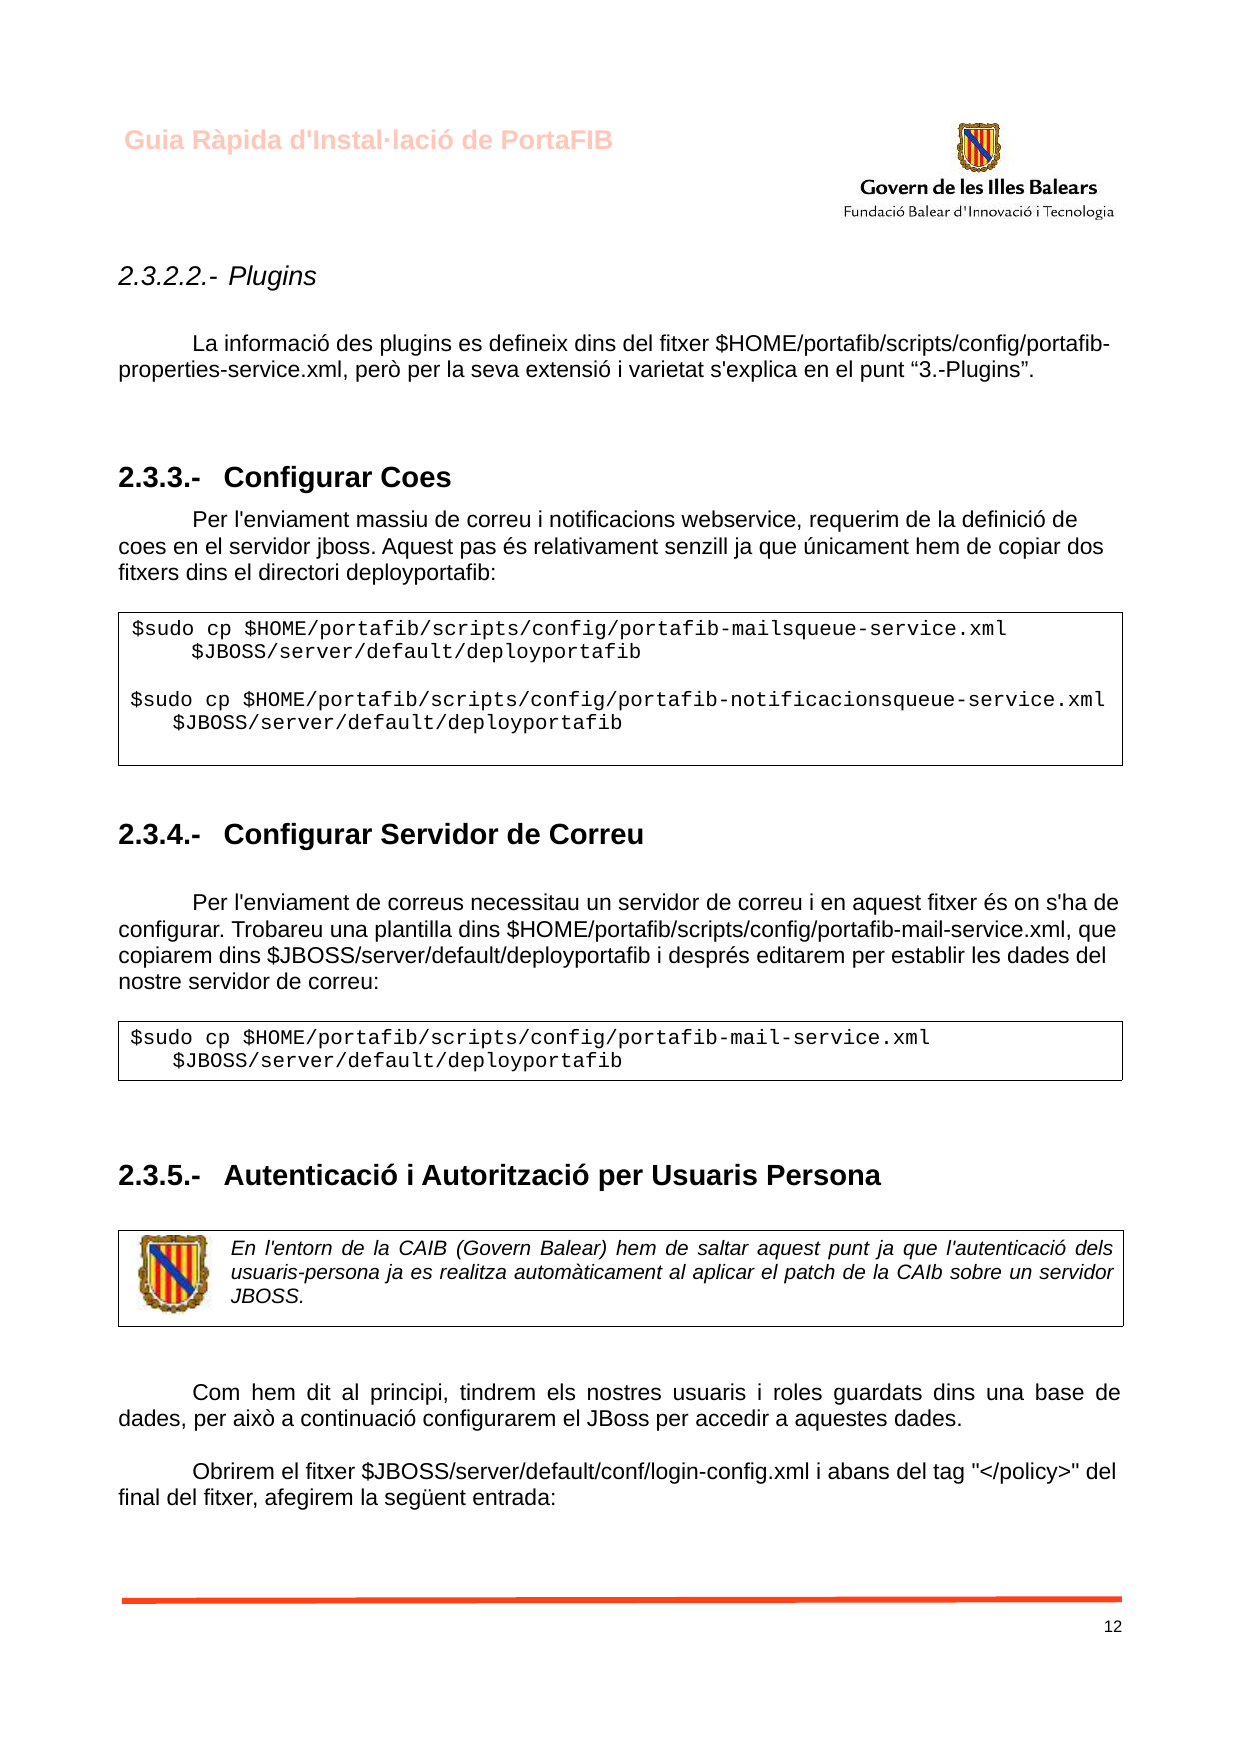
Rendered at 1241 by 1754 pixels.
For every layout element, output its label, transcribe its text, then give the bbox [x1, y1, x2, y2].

table_header $sudo cp $HOME/portafib/scripts/config/portafib-mailsqueue-service.xml $JBOSS/server/default/deployportafib $sudo cp $HOME/portafib/scripts/config/portafib-notificacionsqueue-service.xml $JBOSS/server/default/deployportafib [119, 613, 1122, 765]
picture [840, 123, 1117, 220]
text Per l'enviament de correus necessitau un servidor de correu i en aquest fitxer és on s'ha de configurar. Trobareu una plantilla dins $HOME/portafib/scripts/config/portafib-mail-service.xml, que copiarem dins $JBOSS/server/default/deployportafib i després editarem per establir les dades del nostre servidor de correu: [118, 889, 1122, 994]
table_header En l'entorn de la CAIB (Govern Balear) hem de saltar aquest punt ja que l'autenticació dels usuaris-persona ja es realitza automàticament al aplicar el patch de la CAIb sobre un servidor JBOSS. [225, 1231, 1123, 1326]
subtitle Autenticació i Autorització per Usuaris Persona [118, 1158, 1122, 1191]
text Com hem dit al principi, tindrem els nostres usuaris i roles guardats dins una base de dades, per això a continuació configurarem el JBoss per accedir a aquestes dades. [118, 1379, 1122, 1431]
subtitle Plugins [118, 260, 1122, 291]
text Per l'enviament massiu de correu i notificacions webservice, requerim de la definició de coes en el servidor jboss. Aquest pas és relativament senzill ja que únicament hem de copiar dos fitxers dins el directori deployportafib: [118, 506, 1122, 586]
text La informació des plugins es defineix dins del fitxer $HOME/portafib/scripts/config/portafib-properties-service.xml, però per la seva extensió i varietat s'explica en el punt “3.-Plugins”. [118, 330, 1122, 383]
table_header [119, 1231, 225, 1326]
text Obrirem el fitxer $JBOSS/server/default/conf/login-config.xml i abans del tag "</policy>" del final del fitxer, afegirem la següent entrada: [118, 1458, 1122, 1511]
table_header $sudo cp $HOME/portafib/scripts/config/portafib-mail-service.xml $JBOSS/server/default/deployportafib [119, 1022, 1122, 1080]
picture [134, 1235, 214, 1315]
subtitle Configurar Servidor de Correu [118, 817, 1122, 850]
subtitle Configurar Coes [118, 460, 1122, 494]
